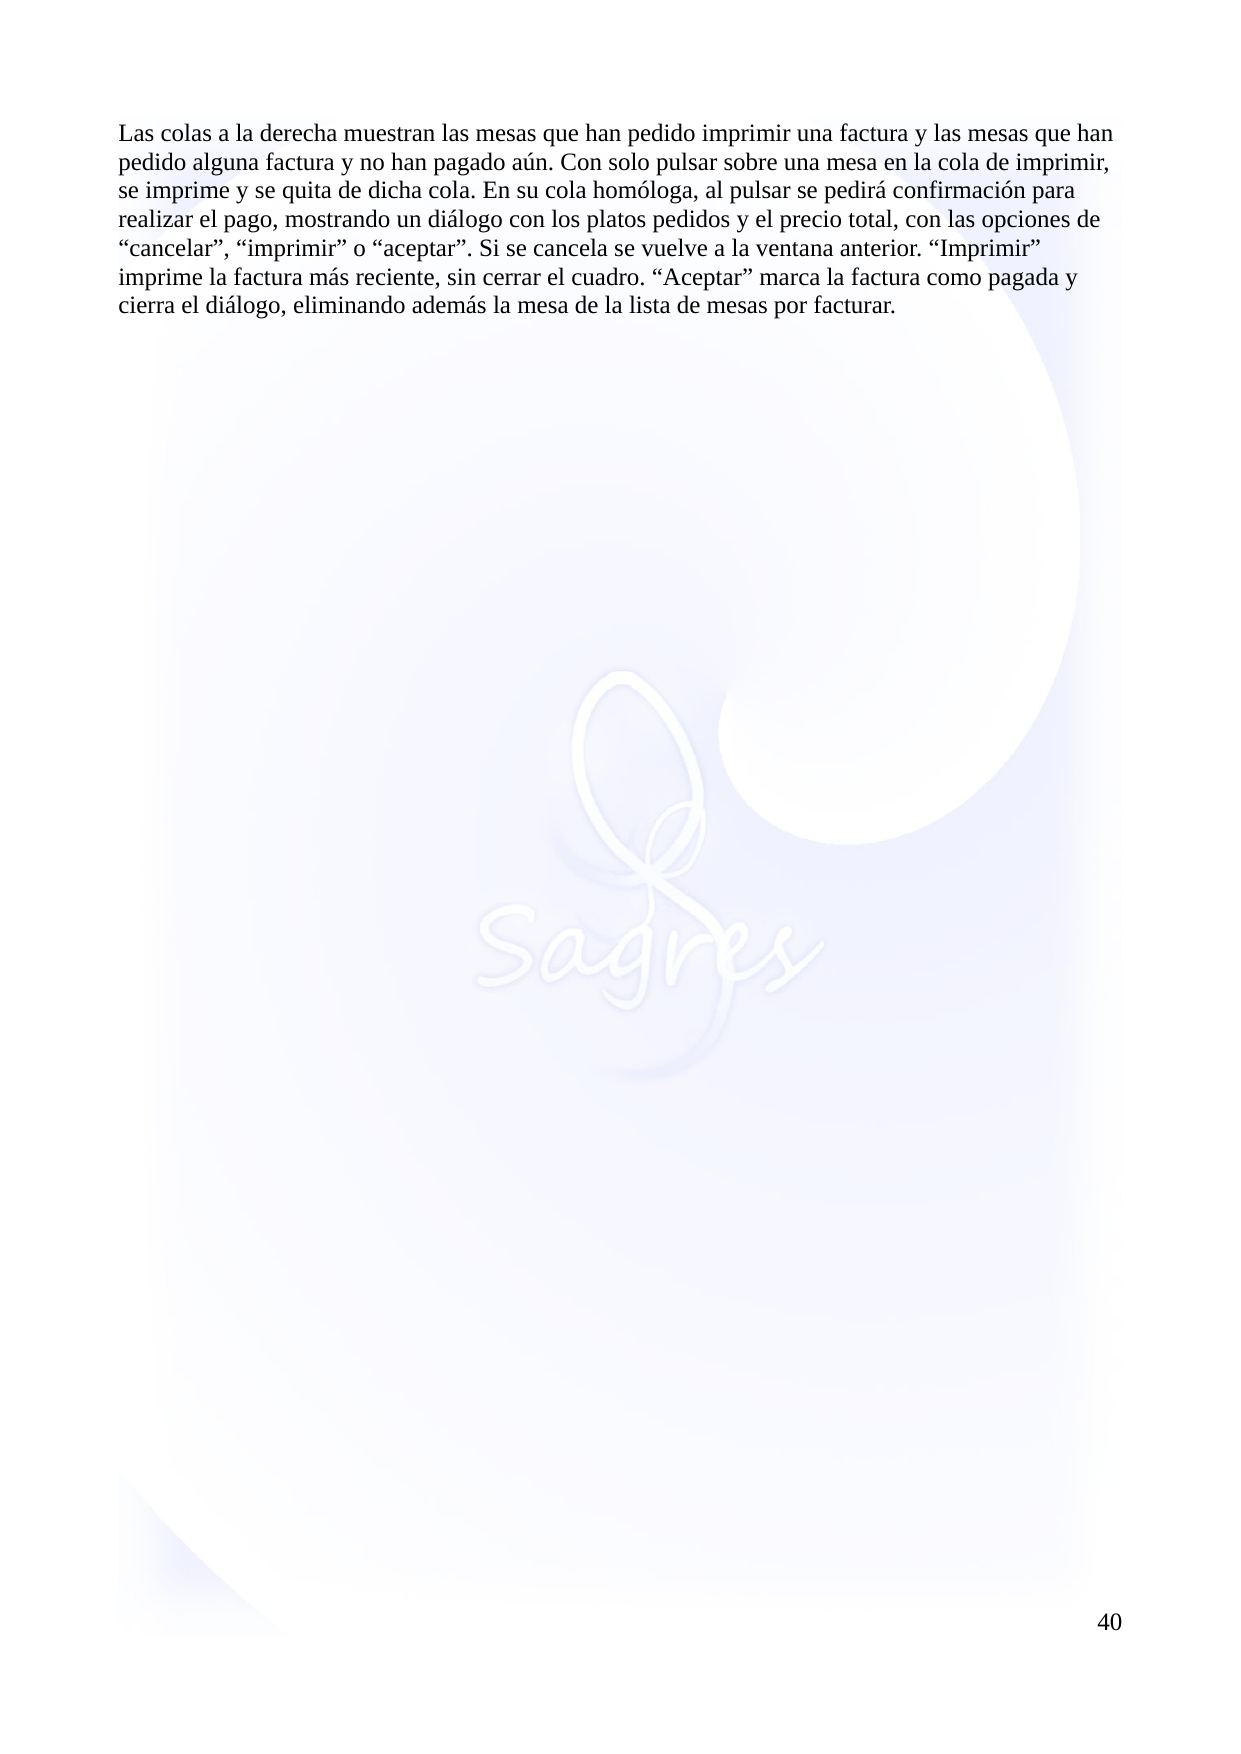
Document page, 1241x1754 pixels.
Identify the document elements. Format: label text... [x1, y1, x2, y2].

picture [118, 319, 1122, 1636]
text Las colas a la derecha muestran las mesas que han pedido imprimir una factura y las mesas que han pedido alguna factura y no han pagado aún. Con solo pulsar sobre una mesa en la cola de imprimir, se imprime y se quita de dicha cola. En su cola homóloga, al pulsar se pedirá confirmación para realizar el pago, mostrando un diálogo con los platos pedidos y el precio total, con las opciones de “cancelar”, “imprimir” o “aceptar”. Si se cancela se vuelve a la ventana anterior. “Imprimir” imprime la factura más reciente, sin cerrar el cuadro. “Aceptar” marca la factura como pagada y cierra el diálogo, eliminando además la mesa de la lista de mesas por facturar. [118, 118, 1122, 319]
